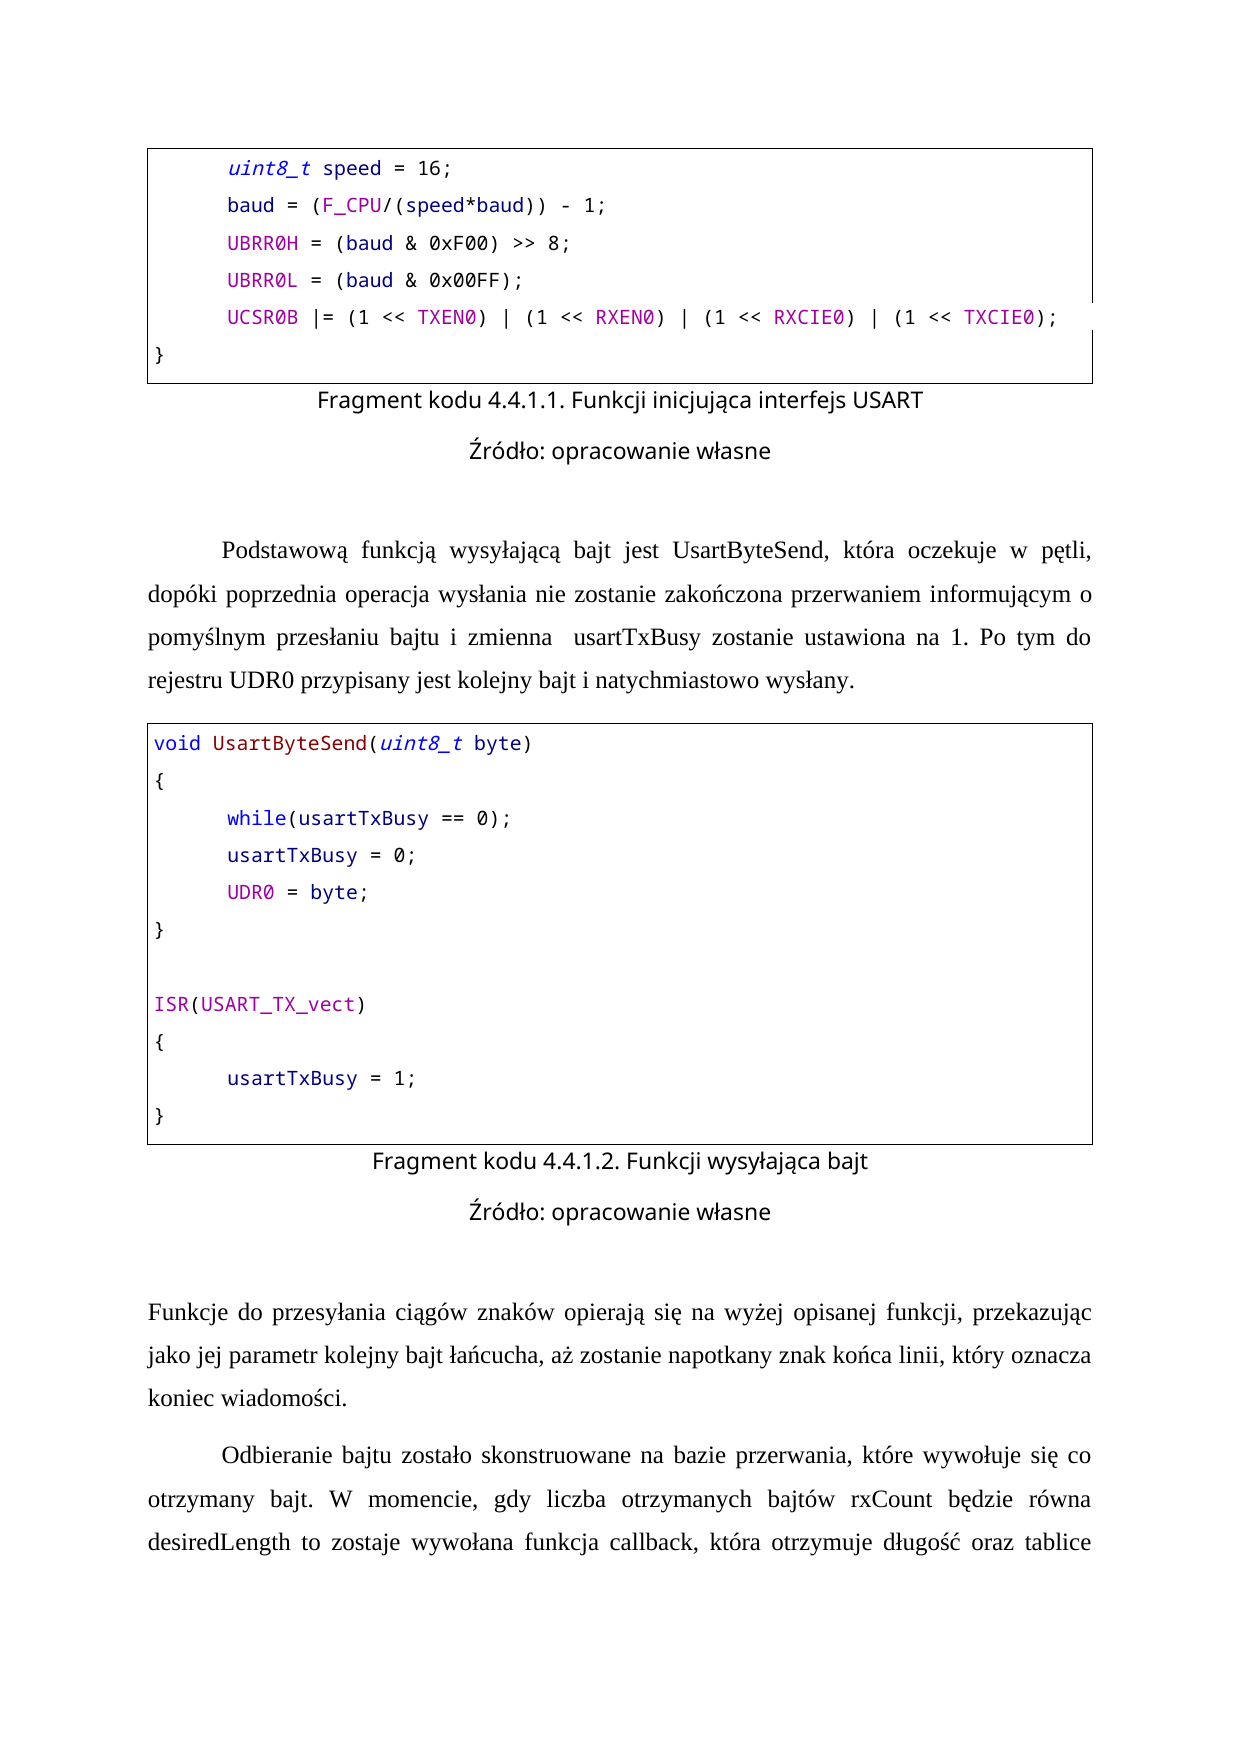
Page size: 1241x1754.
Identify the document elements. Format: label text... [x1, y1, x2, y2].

table_header void UsartByteSend(uint8_t byte) { while(usartTxBusy == 0); usartTxBusy = 0; UDR0 = byte; } ISR(USART_TX_vect) { usartTxBusy = 1; } [148, 724, 1092, 1144]
text Fragment kodu 4.4.1.2. Funkcji wysyłająca bajt [148, 1145, 1093, 1176]
text Podstawową funkcją wysyłającą bajt jest UsartByteSend, która oczekuje w pętli, dopóki poprzednia operacja wysłania nie zostanie zakończona przerwaniem informującym o pomyślnym przesłaniu bajtu i zmienna usartTxBusy zostanie ustawiona na 1. Po tym do rejestru UDR0 przypisany jest kolejny bajt i natychmiastowo wysłany. [148, 536, 1093, 694]
table_header uint8_t speed = 16; baud = (F_CPU/(speed*baud)) - 1; UBRR0H = (baud & 0xF00) >> 8; UBRR0L = (baud & 0x00FF); UCSR0B |= (1 << TXEN0) | (1 << RXEN0) | (1 << RXCIE0) | (1 << TXCIE0); } [148, 149, 1092, 383]
text Źródło: opracowanie własne [148, 434, 1093, 466]
text Funkcje do przesyłania ciągów znaków opierają się na wyżej opisanej funkcji, przekazując jako jej parametr kolejny bajt łańcucha, aż zostanie napotkany znak końca linii, który oznacza koniec wiadomości. [148, 1297, 1093, 1412]
text Źródło: opracowanie własne [148, 1196, 1093, 1227]
text Fragment kodu 4.4.1.1. Funkcji inicjująca interfejs USART [148, 384, 1093, 415]
text Odbieranie bajtu zostało skonstruowane na bazie przerwania, które wywołuje się co otrzymany bajt. W momencie, gdy liczba otrzymanych bajtów rxCount będzie równa desiredLength to zostaje wywołana funkcja callback, która otrzymuje długość oraz tablice [148, 1441, 1093, 1556]
